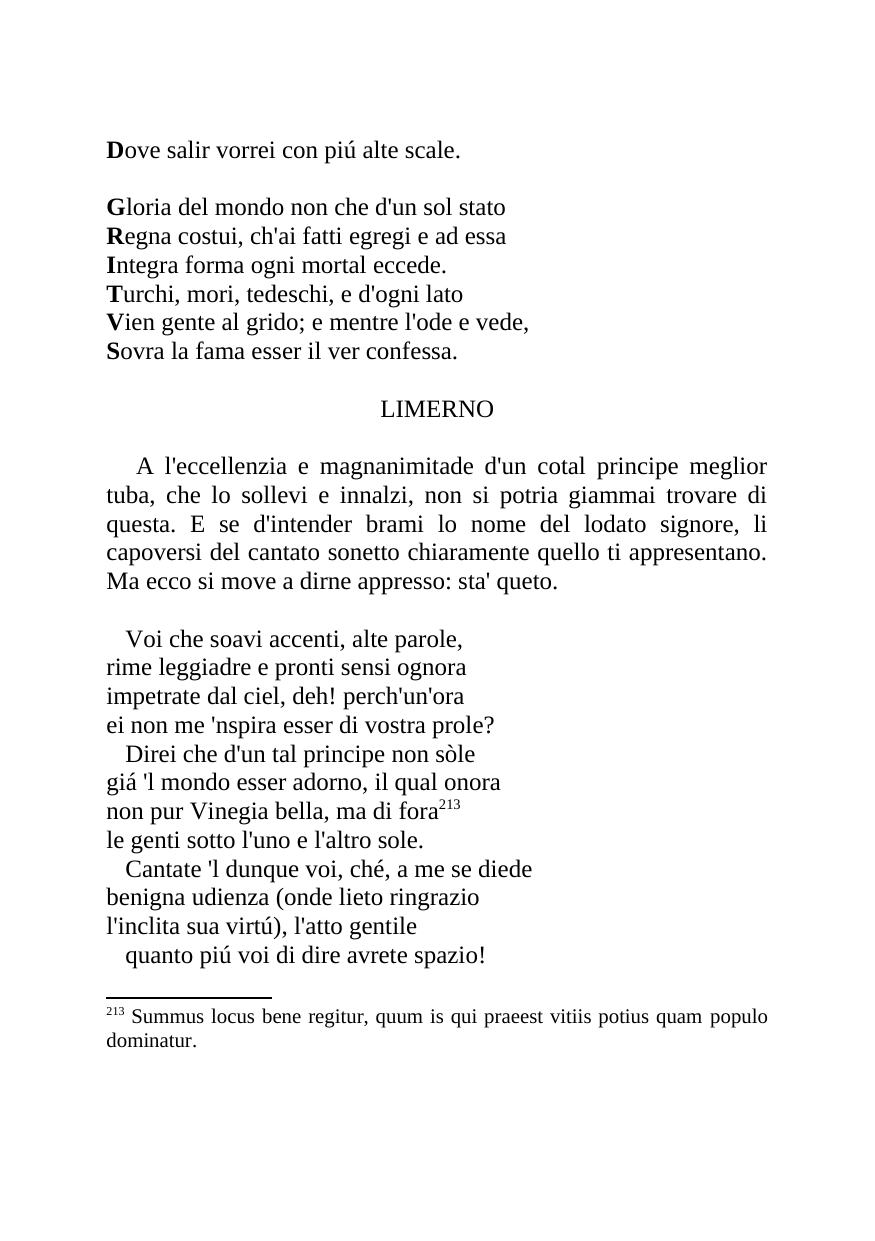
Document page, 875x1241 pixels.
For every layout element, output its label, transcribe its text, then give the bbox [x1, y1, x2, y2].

text Direi che d'un tal principe non sòle [125, 739, 768, 767]
text Vien gente al grido; e mentre l'ode e vede, [106, 307, 768, 336]
text Regna costui, ch'ai fatti egregi e ad essa [106, 221, 768, 250]
text giá 'l mondo esser adorno, il qual onora [106, 767, 768, 796]
text A l'eccellenzia e magnanimitade d'un cotal principe meglior tuba, che lo sollevi e innalzi, non si potria giammai trovare di questa. E se d'intender brami lo nome del lodato signore, li capoversi del cantato sonetto chiaramente quello ti appresentano. Ma ecco si move a dirne appresso: sta' queto. [106, 451, 768, 595]
text l'inclita sua virtú), l'atto gentile [106, 911, 768, 940]
text Dove salir vorrei con piú alte scale. [106, 135, 768, 164]
text Voi che soavi accenti, alte parole, [125, 624, 768, 652]
text ei non me 'nspira esser di vostra prole? [106, 710, 768, 739]
text Turchi, mori, tedeschi, e d'ogni lato [106, 279, 768, 307]
text Integra forma ogni mortal eccede. [106, 250, 768, 279]
text non pur Vinegia bella, ma di fora [106, 796, 768, 825]
text quanto piú voi di dire avrete spazio! [125, 940, 768, 969]
text Cantate 'l dunque voi, ché, a me se diede [125, 854, 768, 882]
text Sovra la fama esser il ver confessa. [106, 336, 768, 365]
text impetrate dal ciel, deh! perch'un'ora [106, 681, 768, 710]
text benigna udienza (onde lieto ringrazio [106, 882, 768, 911]
text Gloria del mondo non che d'un sol stato [106, 192, 768, 221]
text le genti sotto l'uno e l'altro sole. [106, 825, 768, 854]
text LIMERNO [106, 394, 768, 422]
text rime leggiadre e pronti sensi ognora [106, 652, 768, 681]
text Summus locus bene regitur, quum is qui praeest vitiis potius quam populo dominatur. [106, 1004, 768, 1052]
